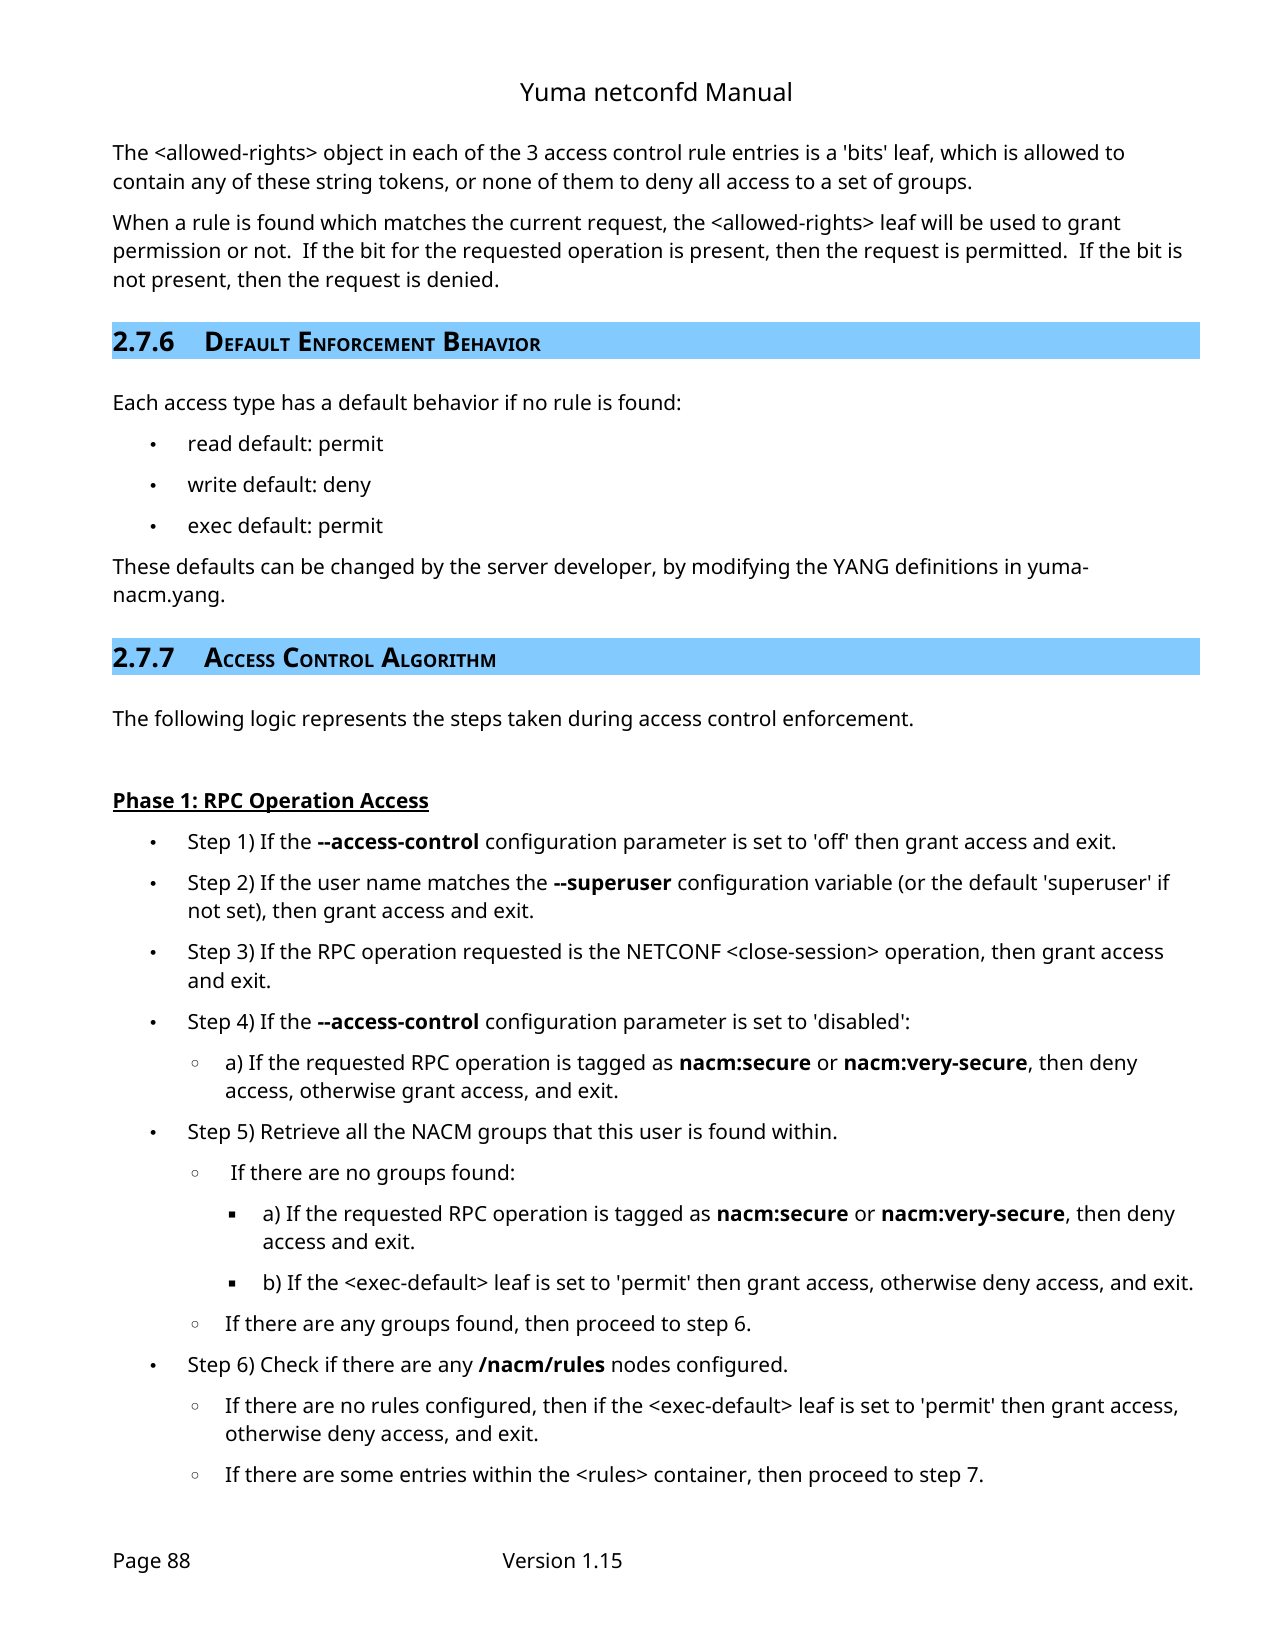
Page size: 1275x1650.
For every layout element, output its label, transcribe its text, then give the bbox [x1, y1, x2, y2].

list Step 5) Retrieve all the NACM groups that this user is found within. [150, 1117, 1200, 1146]
list Step 2) If the user name matches the --superuser configuration variable (or the default 'superuser' if not set), then grant access and exit. [150, 868, 1200, 925]
text These defaults can be changed by the server developer, by modifying the YANG definitions in yuma-nacm.yang. [112, 552, 1200, 609]
list Step 6) Check if there are any /nacm/rules nodes configured. [150, 1350, 1200, 1379]
list Step 4) If the --access-control configuration parameter is set to 'disabled': [150, 1007, 1200, 1035]
list a) If the requested RPC operation is tagged as nacm:secure or nacm:very-secure, then deny access, otherwise grant access, and exit. [187, 1048, 1200, 1104]
text Each access type has a default behavior if no rule is found: [112, 388, 1200, 417]
list If there are any groups found, then proceed to step 6. [187, 1309, 1200, 1338]
list Step 3) If the RPC operation requested is the NETCONF <close-session> operation, then grant access and exit. [150, 937, 1200, 994]
subtitle Default Enforcement Behavior [112, 322, 1200, 359]
text The following logic represents the steps taken during access control enforcement. [112, 704, 1200, 733]
text The <allowed-rights> object in each of the 3 access control rule entries is a 'bits' leaf, which is allowed to contain any of these string tokens, or none of them to deny all access to a set of groups. [112, 138, 1200, 195]
text Phase 1: RPC Operation Access [112, 786, 1200, 814]
list write default: deny [150, 470, 1200, 499]
list If there are some entries within the <rules> container, then proceed to step 7. [187, 1461, 1200, 1489]
subtitle Access Control Algorithm [112, 638, 1200, 675]
list a) If the requested RPC operation is tagged as nacm:secure or nacm:very-secure, then deny access and exit. [225, 1199, 1200, 1256]
list read default: permit [150, 429, 1200, 458]
list b) If the <exec-default> leaf is set to 'permit' then grant access, otherwise deny access, and exit. [225, 1268, 1200, 1297]
list If there are no groups found: [187, 1158, 1200, 1186]
text When a rule is found which matches the current request, the <allowed-rights> leaf will be used to grant permission or not. If the bit for the requested operation is present, then the request is permitted. If the bit is not present, then the request is denied. [112, 208, 1200, 293]
list exec default: permit [150, 511, 1200, 540]
list If there are no rules configured, then if the <exec-default> leaf is set to 'permit' then grant access, otherwise deny access, and exit. [187, 1391, 1200, 1448]
list Step 1) If the --access-control configuration parameter is set to 'off' then grant access and exit. [150, 827, 1200, 856]
